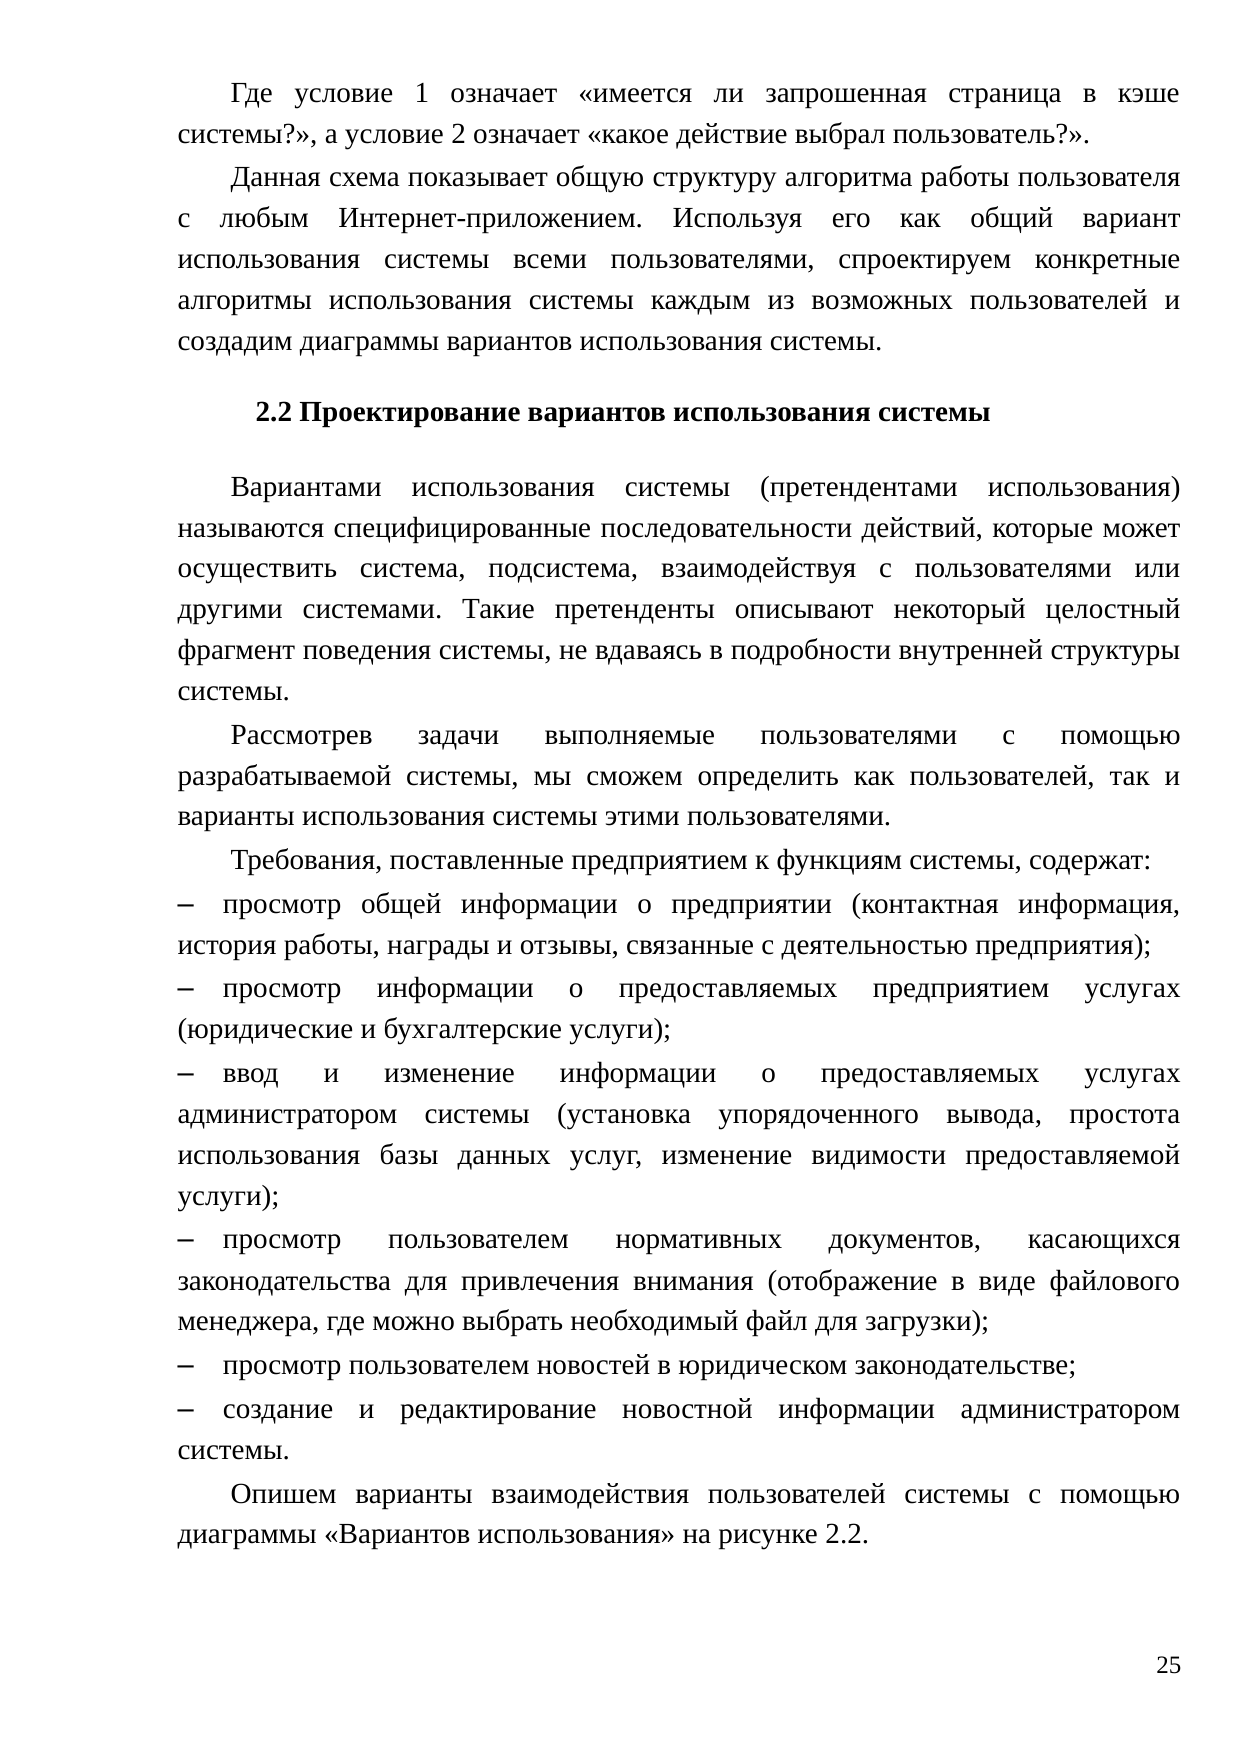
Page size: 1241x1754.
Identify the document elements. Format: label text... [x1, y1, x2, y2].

text Вариантами использования системы (претендентами использования) называются специфицированные последовательности действий, которые может осуществить система, подсистема, взаимодействуя с пользователями или другими системами. Такие претенденты описывают некоторый целостный фрагмент поведения системы, не вдаваясь в подробности внутренней структуры системы. [177, 469, 1181, 707]
text Опишем варианты взаимодействия пользователей системы с помощью диаграммы «Вариантов использования» на рисунке 2.2. [177, 1476, 1181, 1550]
list просмотр пользователем нормативных документов, касающихся законодательства для привлечения внимания (отображение в виде файлового менеджера, где можно выбрать необходимый файл для загрузки); [177, 1222, 1181, 1337]
text Где условие 1 означает «имеется ли запрошенная страница в кэше системы?», а условие 2 означает «какое действие выбрал пользователь?». [177, 75, 1181, 149]
list просмотр информации о предоставляемых предприятием услугах (юридические и бухгалтерские услуги); [177, 971, 1181, 1045]
text Данная схема показывает общую структуру алгоритма работы пользователя с любым Интернет-приложением. Используя его как общий вариант использования системы всеми пользователями, спроектируем конкретные алгоритмы использования системы каждым из возможных пользователей и создадим диаграммы вариантов использования системы. [177, 159, 1181, 356]
list ввод и изменение информации о предоставляемых услугах администратором системы (установка упорядоченного вывода, простота использования базы данных услуг, изменение видимости предоставляемой услуги); [177, 1055, 1181, 1211]
text Требования, поставленные предприятием к функциям системы, содержат: [177, 842, 1181, 876]
list просмотр общей информации о предприятии (контактная информация, история работы, награды и отзывы, связанные с деятельностью предприятия); [177, 886, 1181, 960]
text Рассмотрев задачи выполняемые пользователями с помощью разрабатываемой системы, мы сможем определить как пользователей, так и варианты использования системы этими пользователями. [177, 717, 1181, 832]
subtitle Проектирование вариантов использования системы [177, 394, 1181, 428]
list создание и редактирование новостной информации администратором системы. [177, 1391, 1181, 1466]
list просмотр пользователем новостей в юридическом законодательстве; [177, 1347, 1181, 1381]
